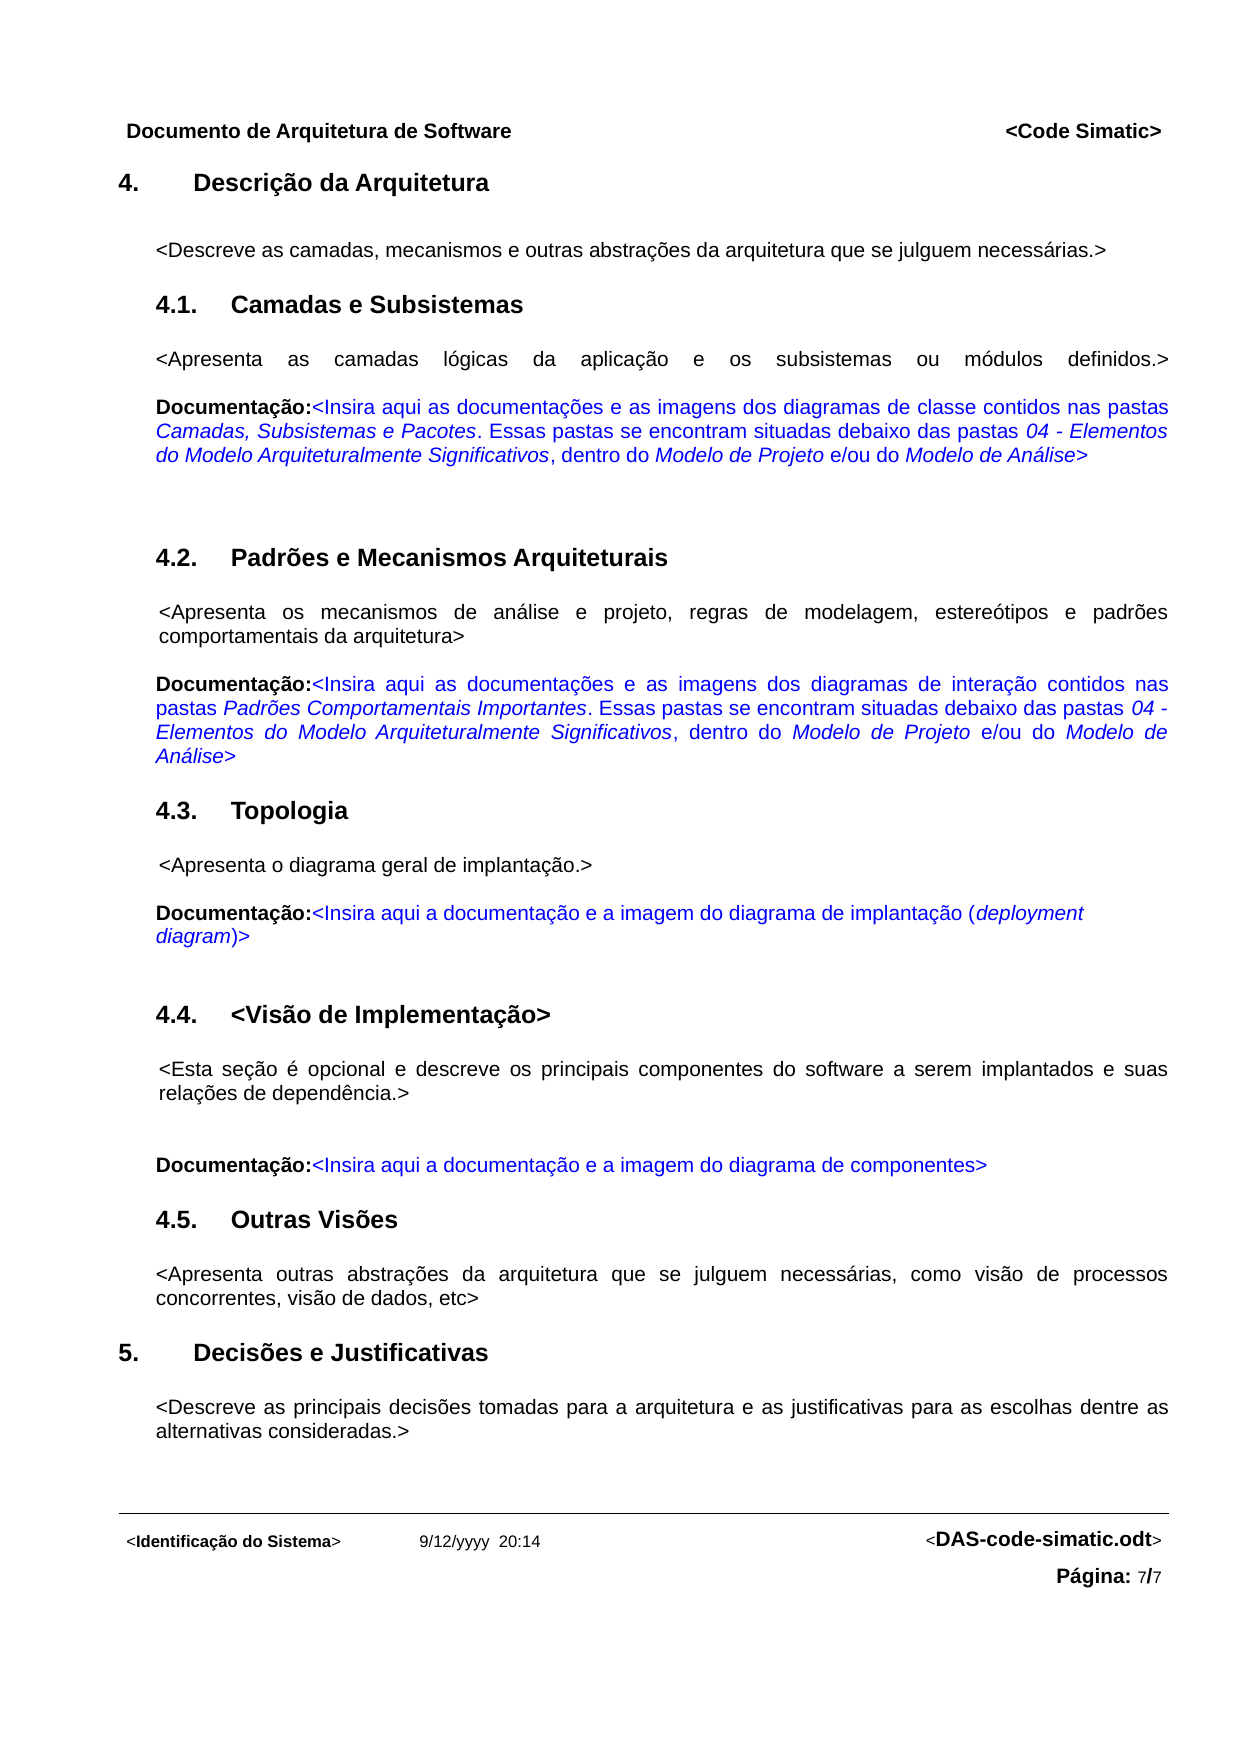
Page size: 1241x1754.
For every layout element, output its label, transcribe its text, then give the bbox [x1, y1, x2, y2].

text <Apresenta outras abstrações da arquitetura que se julguem necessárias, como visão de processos concorrentes, visão de dados, etc> [156, 1262, 1170, 1310]
list Outras Visões [156, 1205, 1170, 1234]
text <Descreve as camadas, mecanismos e outras abstrações da arquitetura que se julguem necessárias.> [156, 238, 1170, 262]
list <Visão de Implementação> [156, 1000, 1170, 1029]
text <Esta seção é opcional e descreve os principais componentes do software a serem implantados e suas relações de dependência.> [159, 1057, 1170, 1105]
text Documentação:<Insira aqui a documentação e a imagem do diagrama de componentes> [156, 1153, 1170, 1177]
list Decisões e Justificativas [118, 1338, 1170, 1367]
text <Apresenta o diagrama geral de implantação.> [159, 852, 1170, 876]
list Camadas e Subsistemas [156, 290, 1170, 319]
text <Apresenta as camadas lógicas da aplicação e os subsistemas ou módulos definidos.> Documentação:<Insira aqui as documentações e as imagens dos diagramas de classe contidos nas pastas Camadas, Subsistemas e Pacotes. Essas pastas se encontram situadas debaixo das pastas 04 - Elementos do Modelo Arquiteturalmente Significativos, dentro do Modelo de Projeto e/ou do Modelo de Análise> [156, 347, 1170, 467]
text <Descreve as principais decisões tomadas para a arquitetura e as justificativas para as escolhas dentre as alternativas consideradas.> [156, 1395, 1170, 1443]
list Padrões e Mecanismos Arquiteturais [156, 543, 1170, 572]
text <Apresenta os mecanismos de análise e projeto, regras de modelagem, estereótipos e padrões comportamentais da arquitetura> [159, 600, 1170, 648]
text Documentação:<Insira aqui a documentação e a imagem do diagrama de implantação (deployment diagram)> [156, 900, 1170, 948]
list Topologia [156, 796, 1170, 824]
list Descrição da Arquitetura [118, 168, 1170, 197]
text Documentação:<Insira aqui as documentações e as imagens dos diagramas de interação contidos nas pastas Padrões Comportamentais Importantes. Essas pastas se encontram situadas debaixo das pastas 04 - Elementos do Modelo Arquiteturalmente Significativos, dentro do Modelo de Projeto e/ou do Modelo de Análise> [156, 672, 1170, 767]
